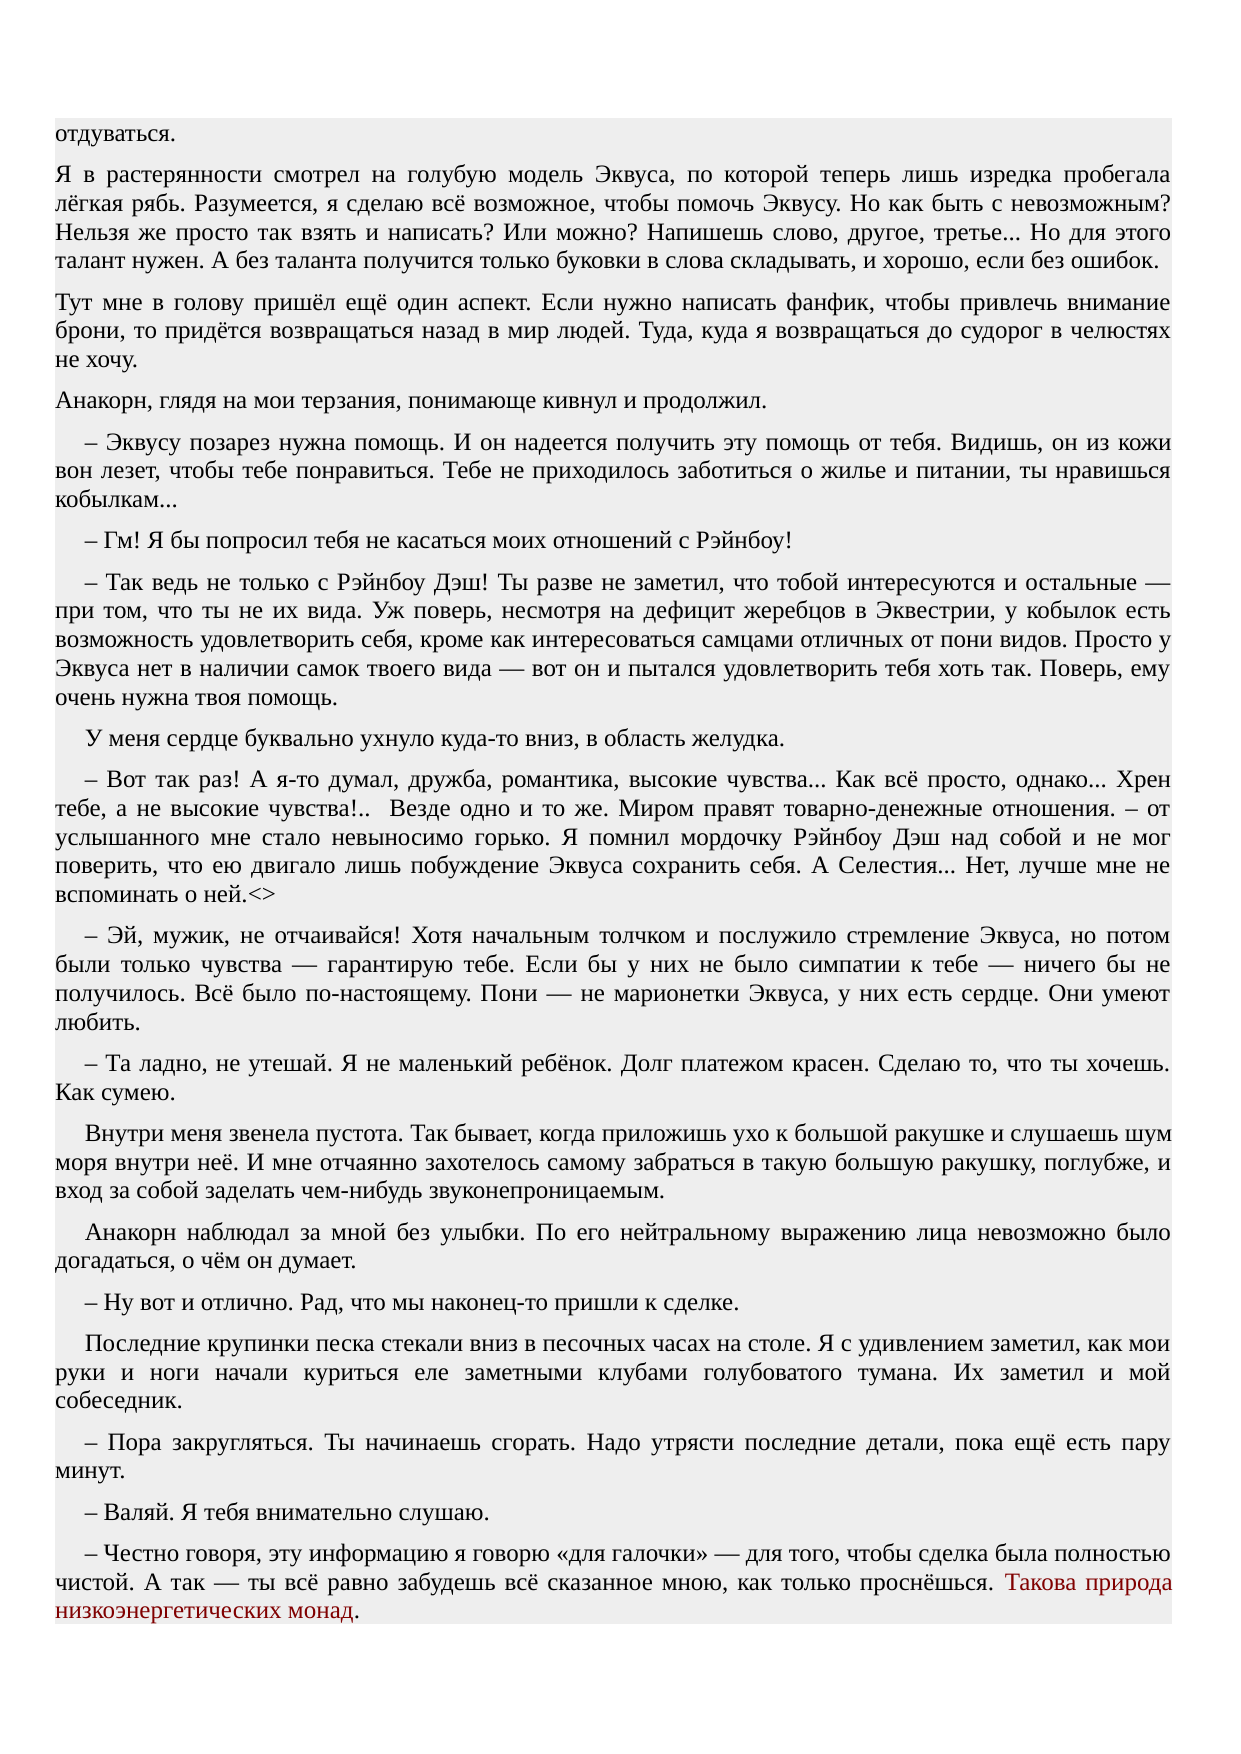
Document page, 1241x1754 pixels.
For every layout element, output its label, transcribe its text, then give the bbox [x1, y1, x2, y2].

text отдуваться. [55, 118, 1172, 147]
text У меня сердце буквально ухнуло куда-то вниз, в область желудка. [55, 723, 1172, 752]
text Я в растерянности смотрел на голубую модель Эквуса, по которой теперь лишь изредка пробегала лёгкая рябь. Разумеется, я сделаю всё возможное, чтобы помочь Эквусу. Но как быть с невозможным? Нельзя же просто так взять и написать? Или можно? Напишешь слово, другое, третье... Но для этого талант нужен. А без таланта получится только буковки в слова складывать, и хорошо, если без ошибок. [55, 159, 1172, 274]
text Анакорн наблюдал за мной без улыбки. По его нейтральному выражению лица невозможно было догадаться, о чём он думает. [55, 1217, 1172, 1274]
text – Валяй. Я тебя внимательно слушаю. [55, 1497, 1172, 1526]
text – Ну вот и отлично. Рад, что мы наконец-то пришли к сделке. [55, 1287, 1172, 1316]
text – Эй, мужик, не отчаивайся! Хотя начальным толчком и послужило стремление Эквуса, но потом были только чувства — гарантирую тебе. Если бы у них не было симпатии к тебе — ничего бы не получилось. Всё было по-настоящему. Пони — не марионетки Эквуса, у них есть сердце. Они умеют любить. [55, 921, 1172, 1036]
text – Честно говоря, эту информацию я говорю «для галочки» — для того, чтобы сделка была полностью чистой. А так — ты всё равно забудешь всё сказанное мною, как только проснёшься. Такова природа низкоэнергетических монад. [55, 1538, 1172, 1624]
text – Вот так раз! А я-то думал, дружба, романтика, высокие чувства... Как всё просто, однако... Хрен тебе, а не высокие чувства!.. Везде одно и то же. Миром правят товарно-денежные отношения. – от услышанного мне стало невыносимо горько. Я помнил мордочку Рэйнбоу Дэш над собой и не мог поверить, что ею двигало лишь побуждение Эквуса сохранить себя. А Селестия... Нет, лучше мне не вспоминать о ней.<> [55, 764, 1172, 908]
text – Гм! Я бы попросил тебя не касаться моих отношений с Рэйнбоу! [55, 526, 1172, 554]
text – Так ведь не только с Рэйнбоу Дэш! Ты разве не заметил, что тобой интересуются и остальные — при том, что ты не их вида. Уж поверь, несмотря на дефицит жеребцов в Эквестрии, у кобылок есть возможность удовлетворить себя, кроме как интересоваться самцами отличных от пони видов. Просто у Эквуса нет в наличии самок твоего вида — вот он и пытался удовлетворить тебя хоть так. Поверь, ему очень нужна твоя помощь. [55, 567, 1172, 711]
text – Пора закругляться. Ты начинаешь сгорать. Надо утрясти последние детали, пока ещё есть пару минут. [55, 1427, 1172, 1484]
text Последние крупинки песка стекали вниз в песочных часах на столе. Я с удивлением заметил, как мои руки и ноги начали куриться еле заметными клубами голубоватого тумана. Их заметил и мой собеседник. [55, 1328, 1172, 1414]
text Внутри меня звенела пустота. Так бывает, когда приложишь ухо к большой ракушке и слушаешь шум моря внутри неё. И мне отчаянно захотелось самому забраться в такую большую ракушку, поглубже, и вход за собой заделать чем-нибудь звуконепроницаемым. [55, 1118, 1172, 1204]
text – Эквусу позарез нужна помощь. И он надеется получить эту помощь от тебя. Видишь, он из кожи вон лезет, чтобы тебе понравиться. Тебе не приходилось заботиться о жилье и питании, ты нравишься кобылкам... [55, 427, 1172, 513]
text – Та ладно, не утешай. Я не маленький ребёнок. Долг платежом красен. Сделаю то, что ты хочешь. Как сумею. [55, 1048, 1172, 1106]
text Тут мне в голову пришёл ещё один аспект. Если нужно написать фанфик, чтобы привлечь внимание брони, то придётся возвращаться назад в мир людей. Туда, куда я возвращаться до судорог в челюстях не хочу. [55, 287, 1172, 373]
text Анакорн, глядя на мои терзания, понимающе кивнул и продолжил. [55, 386, 1172, 414]
